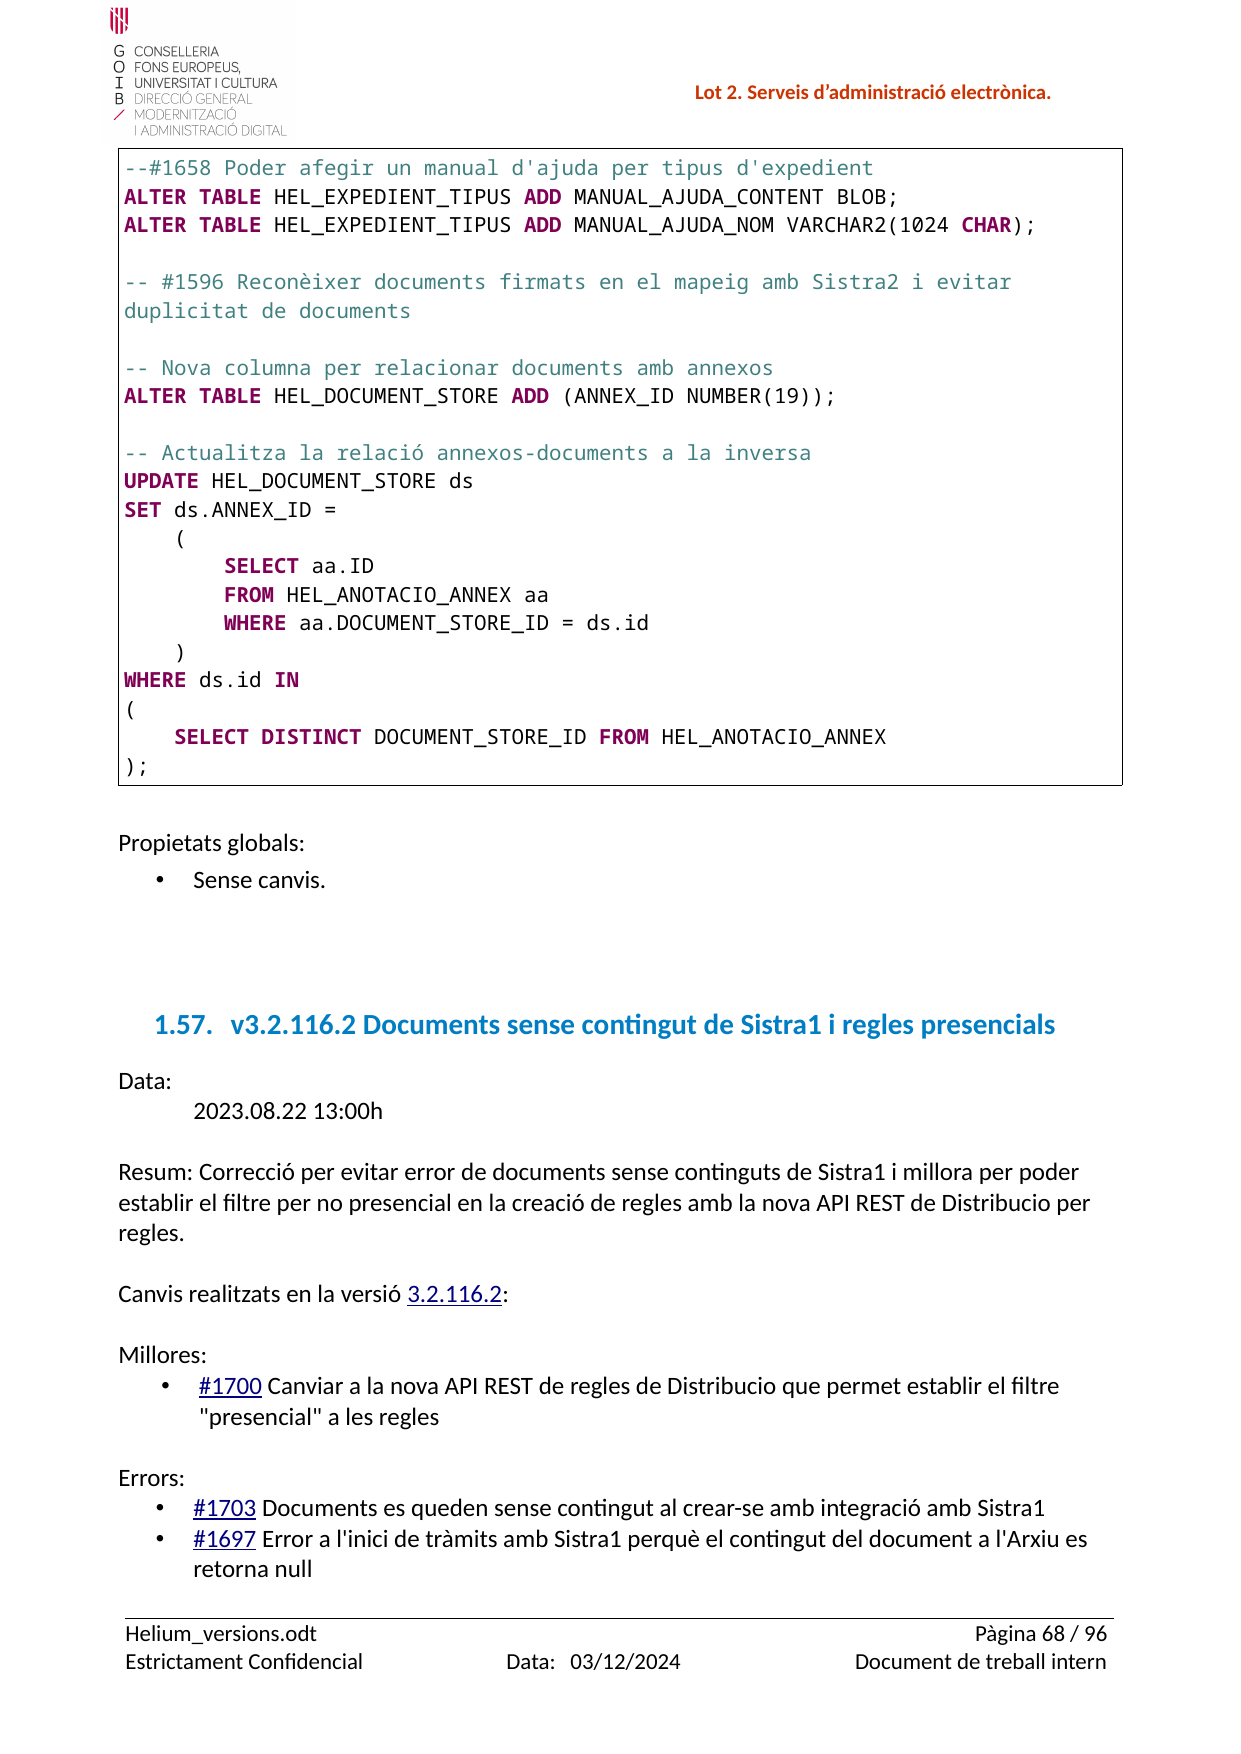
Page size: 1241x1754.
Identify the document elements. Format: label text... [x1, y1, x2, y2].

text Propietats globals: [118, 827, 1122, 858]
text Millores: [118, 1340, 1122, 1370]
list #1700 Canviar a la nova API REST de regles de Distribucio que permet establir el filtre "presencial" a les regles [161, 1370, 1122, 1431]
text Errors: [118, 1462, 1122, 1492]
picture [100, 0, 297, 144]
list #1703 Documents es queden sense contingut al crear-se amb integració amb Sistra1 [156, 1492, 1122, 1523]
text Data: [118, 1065, 1122, 1096]
text 2023.08.22 13:00h [118, 1096, 1122, 1126]
text Resum: Correcció per evitar error de documents sense continguts de Sistra1 i millora per poder establir el filtre per no presencial en la creació de regles amb la nova API REST de Distribucio per regles. [118, 1157, 1122, 1248]
list #1697 Error a l'inici de tràmits amb Sistra1 perquè el contingut del document a l'Arxiu es retorna null [156, 1523, 1122, 1584]
table_header --#1658 Poder afegir un manual d'ajuda per tipus d'expedient ALTER TABLE HEL_EXPEDIENT_TIPUS ADD MANUAL_AJUDA_CONTENT BLOB; ALTER TABLE HEL_EXPEDIENT_TIPUS ADD MANUAL_AJUDA_NOM VARCHAR2(1024 CHAR); -- #1596 Reconèixer documents firmats en el mapeig amb Sistra2 i evitar duplicitat de documents -- Nova columna per relacionar documents amb annexos ALTER TABLE HEL_DOCUMENT_STORE ADD (ANNEX_ID NUMBER(19)); -- Actualitza la relació annexos-documents a la inversa UPDATE HEL_DOCUMENT_STORE ds SET ds.ANNEX_ID = ( SELECT aa.ID FROM HEL_ANOTACIO_ANNEX aa WHERE aa.DOCUMENT_STORE_ID = ds.id ) WHERE ds.id IN ( SELECT DISTINCT DOCUMENT_STORE_ID FROM HEL_ANOTACIO_ANNEX ); [119, 149, 1122, 785]
subtitle v3.2.116.2 Documents sense contingut de Sistra1 i regles presencials [153, 1006, 1122, 1041]
list Sense canvis. [156, 864, 1122, 894]
text Canvis realitzats en la versió 3.2.116.2: [118, 1279, 1122, 1309]
